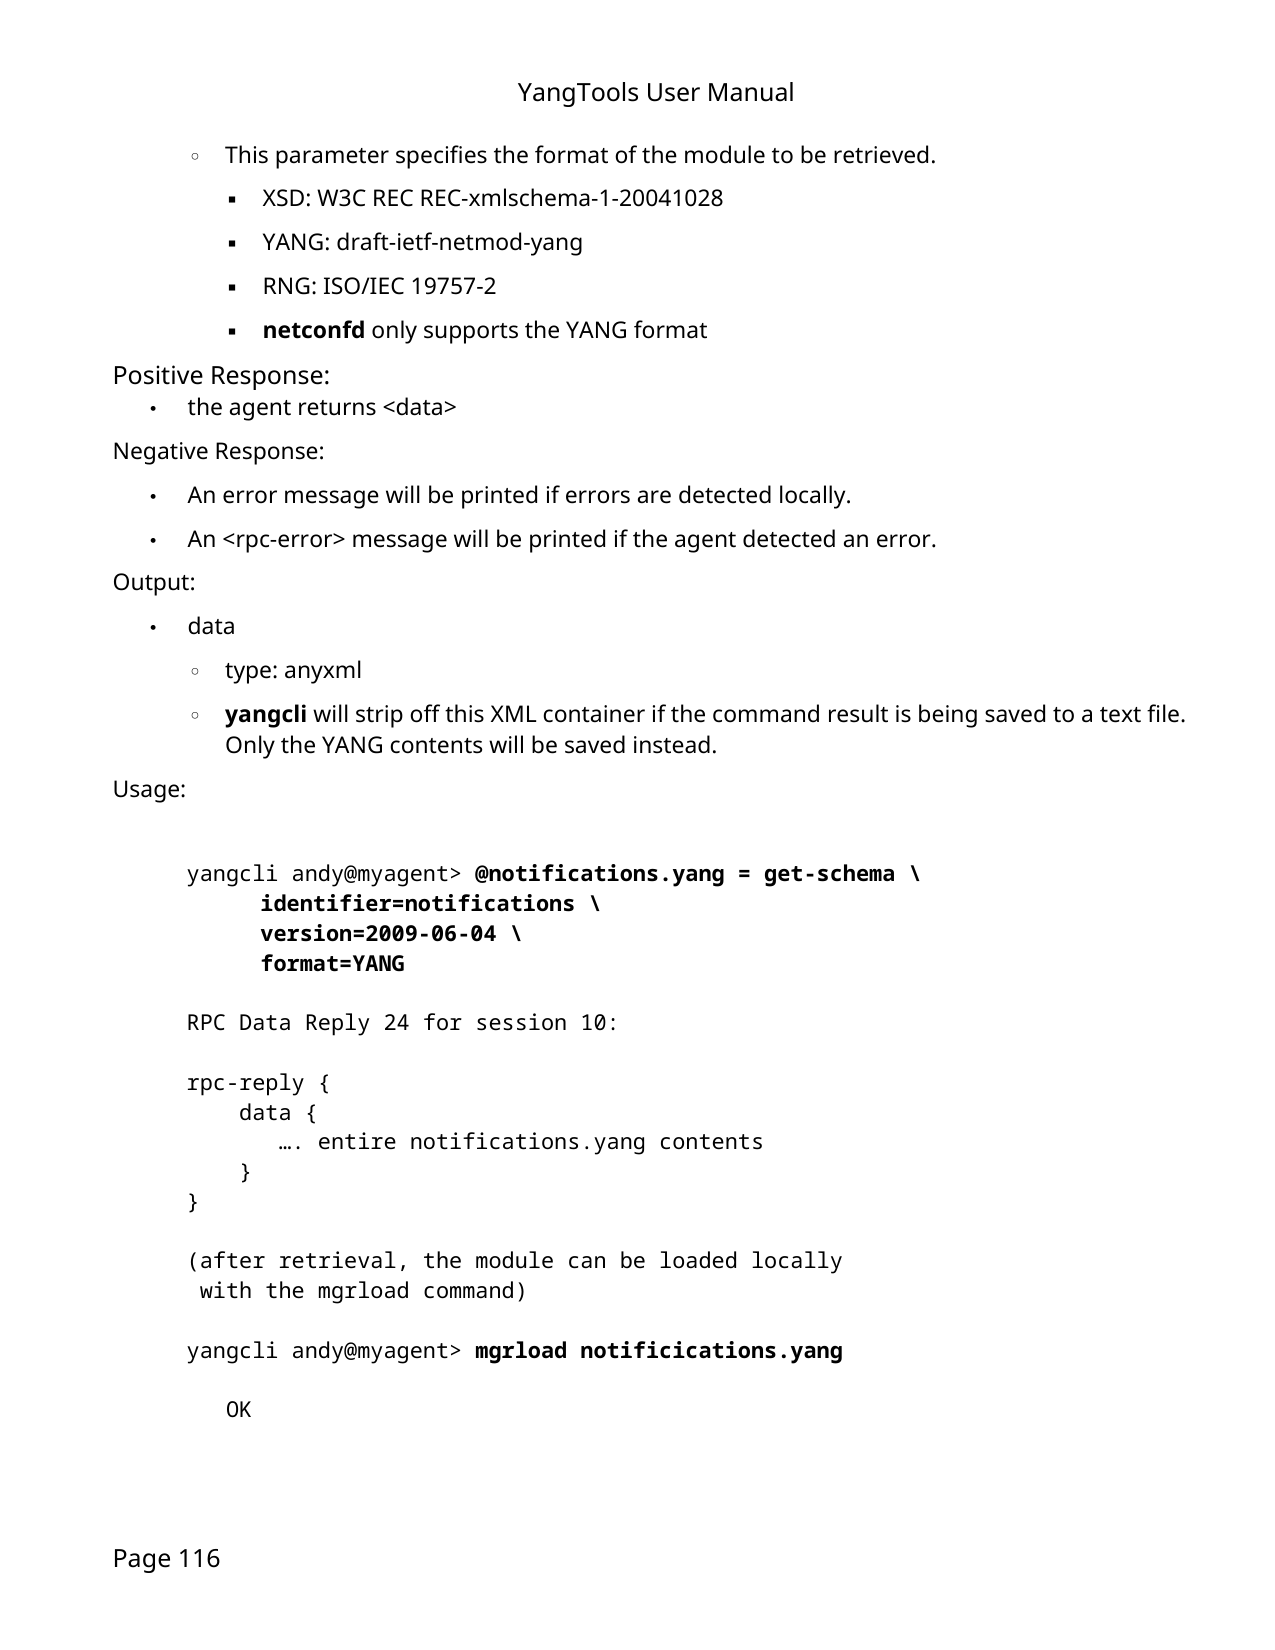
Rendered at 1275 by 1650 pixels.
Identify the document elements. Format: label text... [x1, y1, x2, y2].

list This parameter specifies the format of the module to be retrieved. [187, 138, 1200, 170]
text Usage: [112, 773, 1200, 804]
list An <rpc-error> message will be printed if the agent detected an error. [150, 523, 1200, 554]
list YANG: draft-ietf-netmod-yang [225, 226, 1200, 257]
text Negative Response: [112, 435, 1200, 466]
list RNG: ISO/IEC 19757-2 [225, 270, 1200, 301]
list the agent returns <data> [150, 391, 1200, 423]
list type: anyxml [187, 654, 1200, 685]
list netconfd only supports the YANG format [225, 313, 1200, 345]
list data [150, 610, 1200, 641]
text Output: [112, 566, 1200, 598]
list yangcli will strip off this XML container if the command result is being saved to a text file. Only the YANG contents will be saved instead. [187, 698, 1200, 760]
text yangcli andy@myagent> @notifications.yang = get-schema \ identifier=notifications \ version=2009-06-04 \ format=YANG RPC Data Reply 24 for session 10: rpc-reply { data { …. entire notifications.yang contents } } (after retrieval, the module can be loaded locally with the mgrload command) yangcli andy@myagent> mgrload notificications.yang OK [112, 858, 1200, 1454]
list An error message will be printed if errors are detected locally. [150, 479, 1200, 510]
list XSD: W3C REC REC-xmlschema-1-20041028 [225, 182, 1200, 213]
text Positive Response: [112, 357, 1200, 391]
